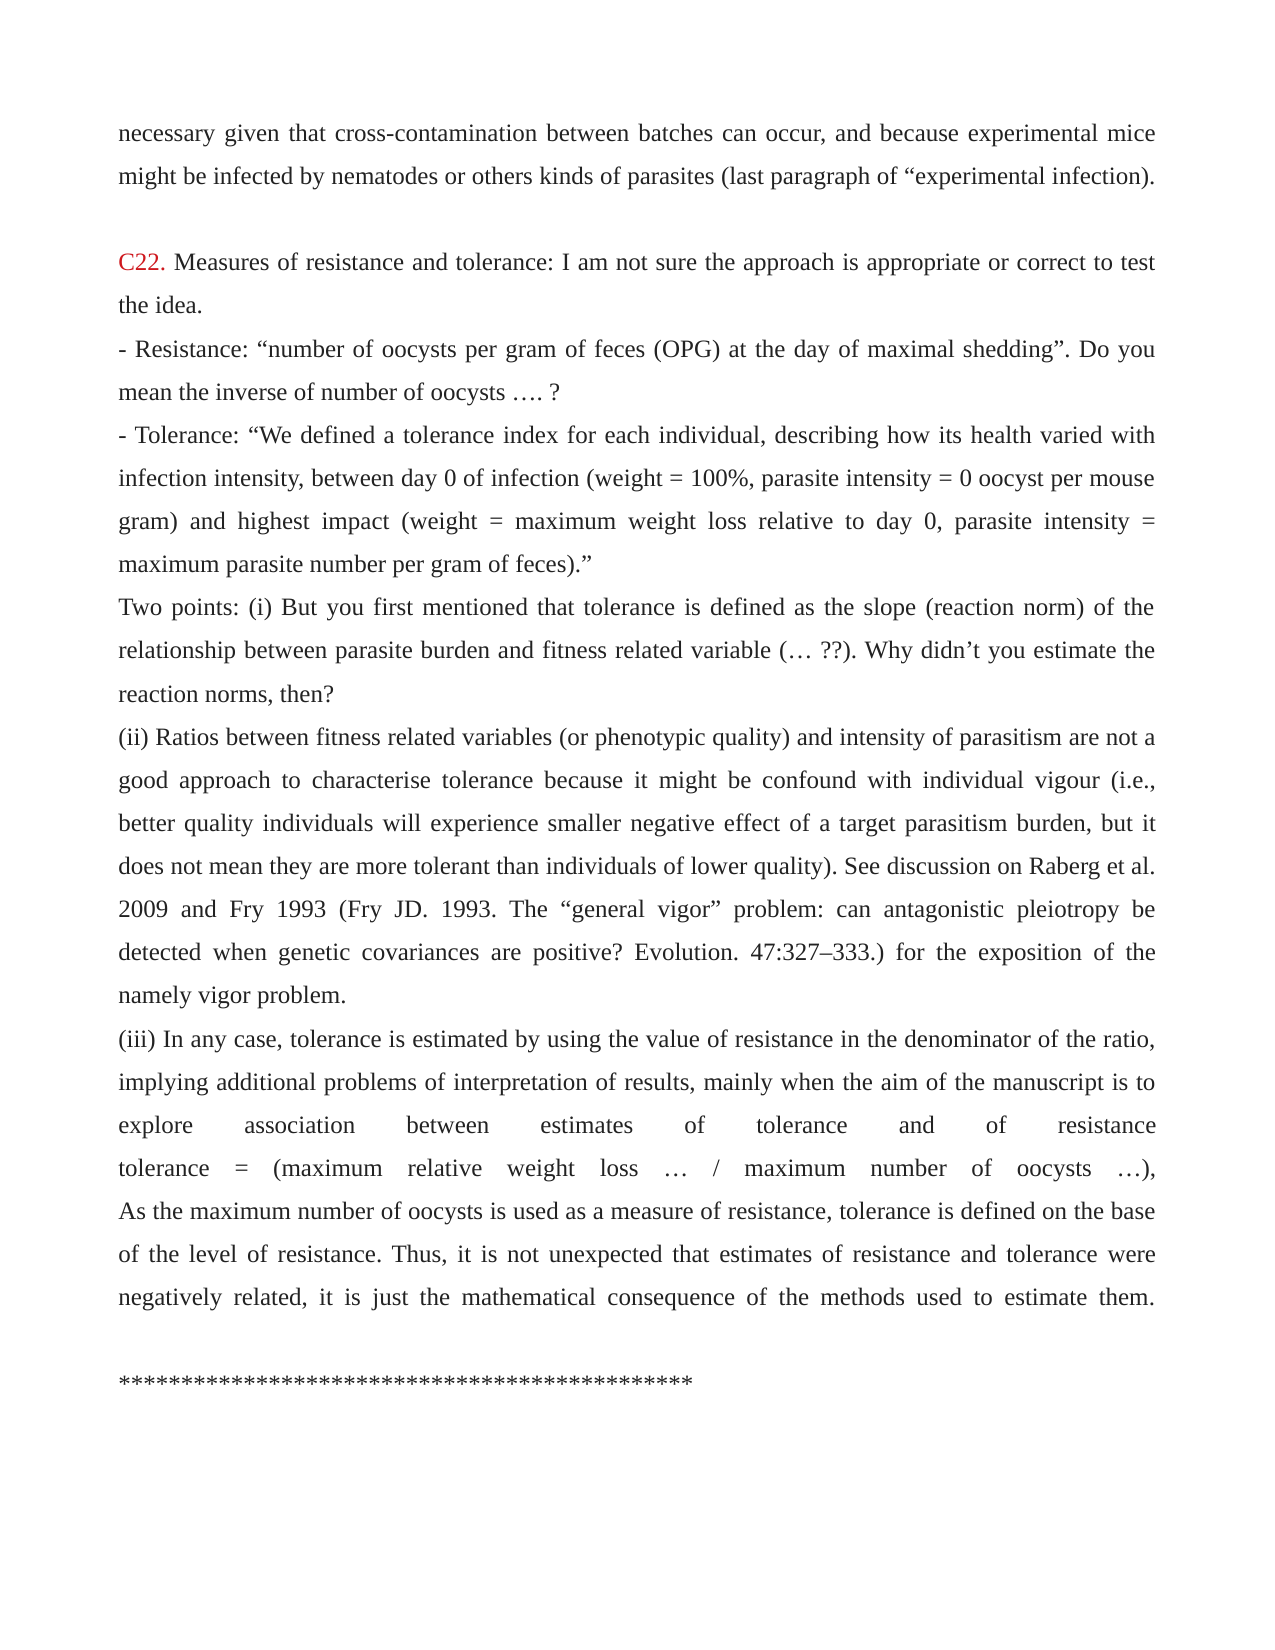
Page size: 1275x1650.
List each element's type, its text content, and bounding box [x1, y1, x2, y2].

text necessary given that cross-contamination between batches can occur, and because experimental mice might be infected by nematodes or others kinds of parasites (last paragraph of “experimental infection). C22. Measures of resistance and tolerance: I am not sure the approach is appropriate or correct to test the idea. - Resistance: “number of oocysts per gram of feces (OPG) at the day of maximal shedding”. Do you mean the inverse of number of oocysts …. ? - Tolerance: “We defined a tolerance index for each individual, describing how its health varied with infection intensity, between day 0 of infection (weight = 100%, parasite intensity = 0 oocyst per mouse gram) and highest impact (weight = maximum weight loss relative to day 0, parasite intensity = maximum parasite number per gram of feces).” Two points: (i) But you first mentioned that tolerance is defined as the slope (reaction norm) of the relationship between parasite burden and fitness related variable (… ??). Why didn’t you estimate the reaction norms, then? (ii) Ratios between fitness related variables (or phenotypic quality) and intensity of parasitism are not a good approach to characterise tolerance because it might be confound with individual vigour (i.e., better quality individuals will experience smaller negative effect of a target parasitism burden, but it does not mean they are more tolerant than individuals of lower quality). See discussion on Raberg et al. 2009 and Fry 1993 (Fry JD. 1993. The “general vigor” problem: can antagonistic pleiotropy be detected when genetic covariances are positive? Evolution. 47:327–333.) for the exposition of the namely vigor problem. (iii) In any case, tolerance is estimated by using the value of resistance in the denominator of the ratio, implying additional problems of interpretation of results, mainly when the aim of the manuscript is to explore association between estimates of tolerance and of resistance tolerance = (maximum relative weight loss … / maximum number of oocysts …), As the maximum number of oocysts is used as a measure of resistance, tolerance is defined on the base of the level of resistance. Thus, it is not unexpected that estimates of resistance and tolerance were negatively related, it is just the mathematical consequence of the methods used to estimate them. ********************************************** [118, 118, 1157, 1397]
